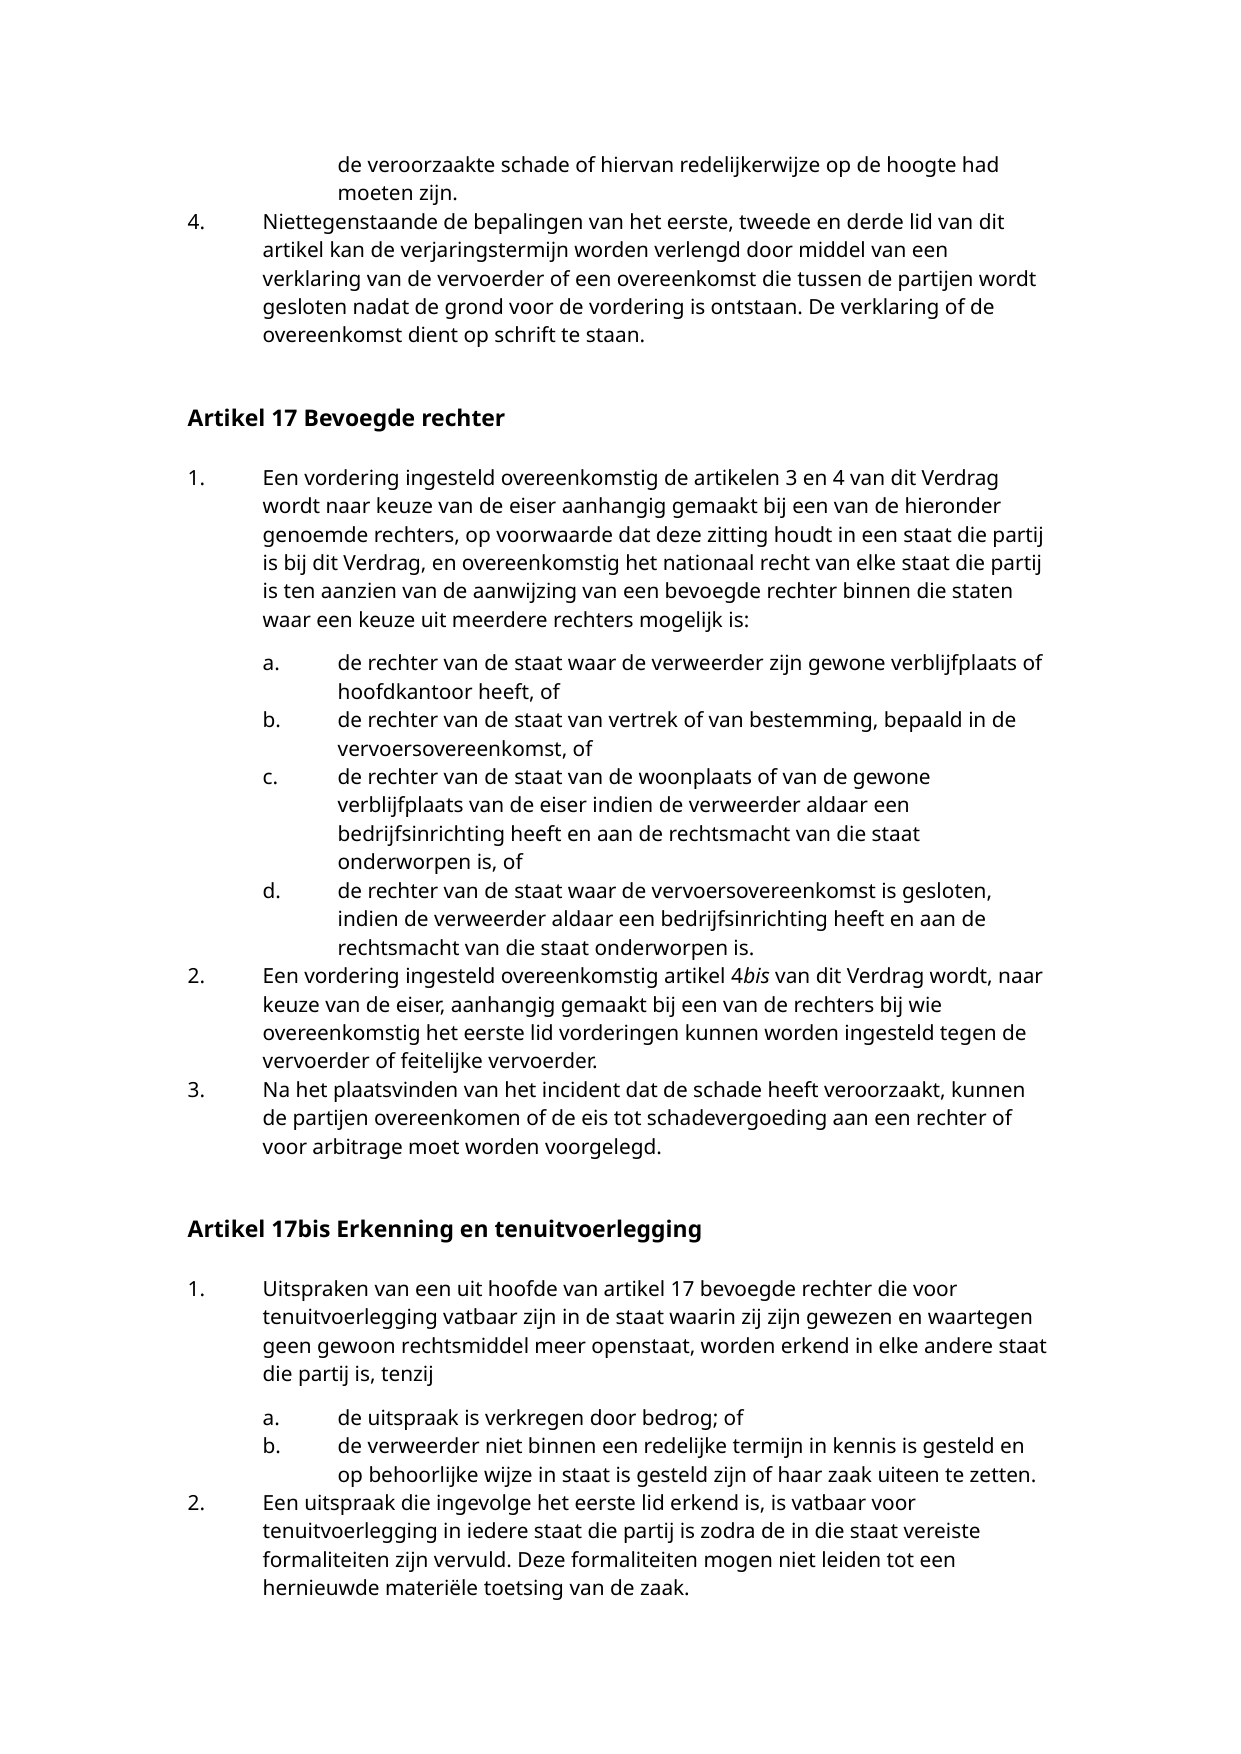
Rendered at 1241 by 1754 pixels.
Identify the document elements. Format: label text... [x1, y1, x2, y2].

list de uitspraak is verkregen door bedrog; of [262, 1403, 1053, 1431]
list Een vordering ingesteld overeenkomstig de artikelen 3 en 4 van dit Verdrag wordt naar keuze van de eiser aanhangig gemaakt bij een van de hieronder genoemde rechters, op voorwaarde dat deze zitting houdt in een staat die partij is bij dit Verdrag, en overeenkomstig het nationaal recht van elke staat die partij is ten aanzien van de aanwijzing van een bevoegde rechter binnen die staten waar een keuze uit meerdere rechters mogelijk is: [187, 463, 1053, 633]
list de rechter van de staat van vertrek of van bestemming, bepaald in de vervoersovereenkomst, of [262, 705, 1053, 762]
list Een uitspraak die ingevolge het eerste lid erkend is, is vatbaar voor tenuitvoerlegging in iedere staat die partij is zodra de in die staat vereiste formaliteiten zijn vervuld. Deze formaliteiten mogen niet leiden tot een hernieuwde materiële toetsing van de zaak. [187, 1488, 1053, 1602]
subtitle Artikel 17bis Erkenning en tenuitvoerlegging [187, 1213, 1053, 1244]
list de rechter van de staat waar de verweerder zijn gewone verblijfplaats of hoofdkantoor heeft, of [262, 648, 1053, 705]
list de verweerder niet binnen een redelijke termijn in kennis is gesteld en op behoorlijke wijze in staat is gesteld zijn of haar zaak uiteen te zetten. [262, 1431, 1053, 1488]
list de rechter van de staat van de woonplaats of van de gewone verblijfplaats van de eiser indien de verweerder aldaar een bedrijfsinrichting heeft en aan de rechtsmacht van die staat onderworpen is, of [262, 762, 1053, 876]
subtitle Artikel 17 Bevoegde rechter [187, 402, 1053, 433]
list Na het plaatsvinden van het incident dat de schade heeft veroorzaakt, kunnen de partijen overeenkomen of de eis tot schadevergoeding aan een rechter of voor arbitrage moet worden voorgelegd. [187, 1075, 1053, 1160]
list de veroorzaakte schade of hiervan redelijkerwijze op de hoogte had moeten zijn. [262, 150, 1053, 207]
list Een vordering ingesteld overeenkomstig artikel 4bis van dit Verdrag wordt, naar keuze van de eiser, aanhangig gemaakt bij een van de rechters bij wie overeenkomstig het eerste lid vorderingen kunnen worden ingesteld tegen de vervoerder of feitelijke vervoerder. [187, 961, 1053, 1075]
list Niettegenstaande de bepalingen van het eerste, tweede en derde lid van dit artikel kan de verjaringstermijn worden verlengd door middel van een verklaring van de vervoerder of een overeenkomst die tussen de partijen wordt gesloten nadat de grond voor de vordering is ontstaan. De verklaring of de overeenkomst dient op schrift te staan. [187, 207, 1053, 349]
list Uitspraken van een uit hoofde van artikel 17 bevoegde rechter die voor tenuitvoerlegging vatbaar zijn in de staat waarin zij zijn gewezen en waartegen geen gewoon rechtsmiddel meer openstaat, worden erkend in elke andere staat die partij is, tenzij [187, 1274, 1053, 1388]
list de rechter van de staat waar de vervoersovereenkomst is gesloten, indien de verweerder aldaar een bedrijfsinrichting heeft en aan de rechtsmacht van die staat onderworpen is. [262, 876, 1053, 961]
